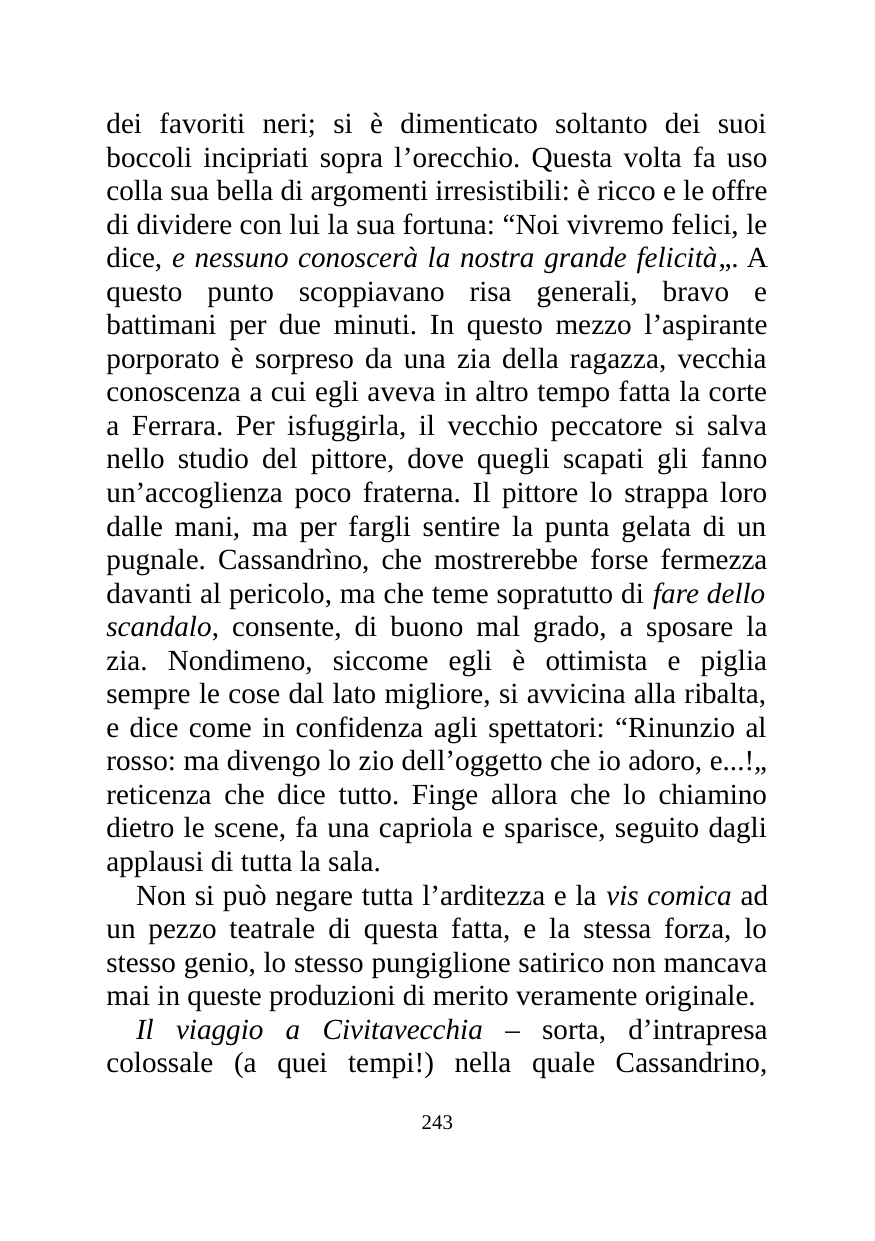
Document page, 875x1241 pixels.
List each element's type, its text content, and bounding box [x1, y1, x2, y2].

text Il viaggio a Civitavecchia – sorta, d’intrapresa colossale (a quei tempi!) nella quale Cassandrino, [106, 1012, 768, 1079]
text Non si può negare tutta l’arditezza e la vis comica ad un pezzo teatrale di questa fatta, e la stessa forza, lo stesso genio, lo stesso pungiglione satirico non mancava mai in queste produzioni di merito veramente originale. [106, 878, 768, 1012]
text dei favoriti neri; si è dimenticato soltanto dei suoi boccoli incipriati sopra l’orecchio. Questa volta fa uso colla sua bella di argomenti irresistibili: è ricco e le offre di dividere con lui la sua fortuna: “Noi vivremo felici, le dice, e nessuno conoscerà la nostra grande felicità„. A questo punto scoppiavano risa generali, bravo e battimani per due minuti. In questo mezzo l’aspirante porporato è sorpreso da una zia della ragazza, vecchia conoscenza a cui egli aveva in altro tempo fatta la corte a Ferrara. Per isfuggirla, il vecchio peccatore si salva nello studio del pittore, dove quegli scapati gli fanno un’accoglienza poco fraterna. Il pittore lo strappa loro dalle mani, ma per fargli sentire la punta gelata di un pugnale. Cassandrìno, che mostrerebbe forse fermezza davanti al pericolo, ma che teme sopratutto di fare dello scandalo, consente, di buono mal grado, a sposare la zia. Nondimeno, siccome egli è ottimista e piglia sempre le cose dal lato migliore, si avvicina alla ribalta, e dice come in confidenza agli spettatori: “Rinunzio al rosso: ma divengo lo zio dell’oggetto che io adoro, e...!„ reticenza che dice tutto. Finge allora che lo chiamino dietro le scene, fa una capriola e sparisce, seguito dagli applausi di tutta la sala. [106, 106, 768, 878]
